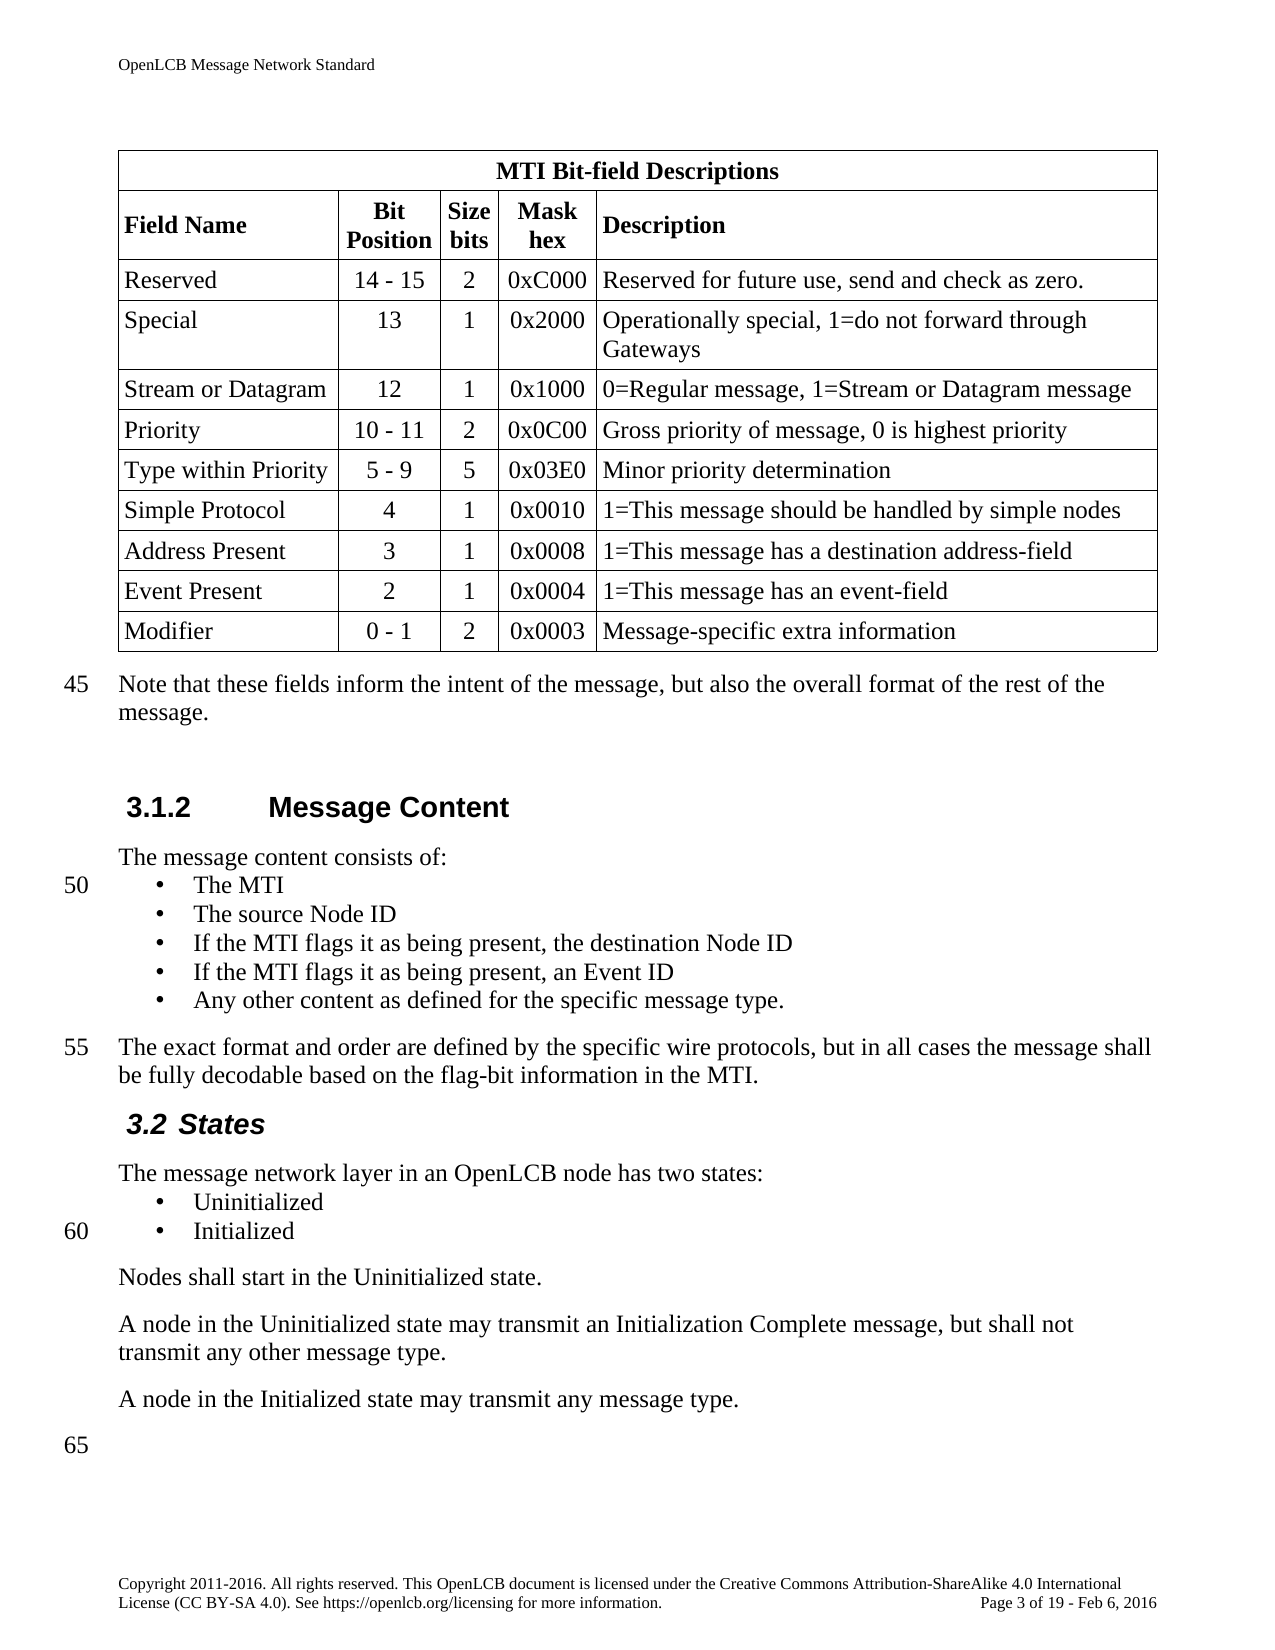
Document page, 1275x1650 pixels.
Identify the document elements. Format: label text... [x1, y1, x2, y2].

text A node in the Uninitialized state may transmit an Initialization Complete message, but shall not transmit any other message type. [118, 1309, 1157, 1366]
text A node in the Initialized state may transmit any message type. [118, 1384, 1157, 1413]
table_cell 13 [339, 301, 440, 369]
table_cell 0x0C00 [499, 410, 596, 449]
table_cell 1 [441, 370, 498, 409]
table_cell 2 [441, 260, 498, 300]
table_cell 2 [441, 612, 498, 651]
text The message network layer in an OpenLCB node has two states: [118, 1158, 1157, 1187]
table_cell 0xC000 [499, 260, 596, 300]
text Note that these fields inform the intent of the message, but also the overall format of the rest of the message. [118, 669, 1157, 726]
table_header MTI Bit-field Descriptions [119, 151, 1157, 190]
table_cell 1=This message has an event-field [597, 571, 1157, 611]
table_cell Stream or Datagram [119, 370, 338, 409]
table_cell Address Present [119, 531, 338, 570]
list The MTI [156, 870, 1157, 899]
table_cell Field Name [119, 191, 338, 259]
table_cell Event Present [119, 571, 338, 611]
table_cell 5 [441, 450, 498, 490]
table_cell 1 [441, 571, 498, 611]
table_cell 1 [441, 301, 498, 369]
table_cell 5 - 9 [339, 450, 440, 490]
list Any other content as defined for the specific message type. [156, 985, 1157, 1014]
table_cell 10 - 11 [339, 410, 440, 449]
table_cell Minor priority determination [597, 450, 1157, 490]
table_cell 1 [441, 491, 498, 530]
table_cell 2 [339, 571, 440, 611]
table_cell 1=This message has a destination address-field [597, 531, 1157, 570]
table_cell 1=This message should be handled by simple nodes [597, 491, 1157, 530]
subtitle Message Content [118, 790, 1157, 824]
table_cell Special [119, 301, 338, 369]
table_cell Operationally special, 1=do not forward through Gateways [597, 301, 1157, 369]
table_cell Type within Priority [119, 450, 338, 490]
text Nodes shall start in the Uninitialized state. [118, 1262, 1157, 1291]
table_cell 3 [339, 531, 440, 570]
table_cell Description [597, 191, 1157, 259]
table_cell Message-specific extra information [597, 612, 1157, 651]
list If the MTI flags it as being present, an Event ID [156, 957, 1157, 985]
table_cell Bit Position [339, 191, 440, 259]
table_cell 14 - 15 [339, 260, 440, 300]
table_cell 12 [339, 370, 440, 409]
table_cell Size bits [441, 191, 498, 259]
table_cell 4 [339, 491, 440, 530]
table_cell 0 - 1 [339, 612, 440, 651]
table_cell 0x1000 [499, 370, 596, 409]
table_cell 0x0010 [499, 491, 596, 530]
table_cell Reserved [119, 260, 338, 300]
table_cell 0x0003 [499, 612, 596, 651]
table_cell Gross priority of message, 0 is highest priority [597, 410, 1157, 449]
text The exact format and order are defined by the specific wire protocols, but in all cases the message shall be fully decodable based on the flag-bit information in the MTI. [118, 1032, 1157, 1089]
text The message content consists of: [118, 842, 1157, 870]
table_cell 1 [441, 531, 498, 570]
table_cell Modifier [119, 612, 338, 651]
table_cell Priority [119, 410, 338, 449]
table_cell Simple Protocol [119, 491, 338, 530]
table_cell 0x0004 [499, 571, 596, 611]
table_cell 0=Regular message, 1=Stream or Datagram message [597, 370, 1157, 409]
table_cell 0x03E0 [499, 450, 596, 490]
list Initialized [156, 1216, 1157, 1244]
table_cell 2 [441, 410, 498, 449]
subtitle States [118, 1107, 1157, 1141]
table_cell Reserved for future use, send and check as zero. [597, 260, 1157, 300]
table_cell Mask hex [499, 191, 596, 259]
table_cell 0x2000 [499, 301, 596, 369]
list If the MTI flags it as being present, the destination Node ID [156, 928, 1157, 957]
list Uninitialized [156, 1187, 1157, 1216]
table_cell 0x0008 [499, 531, 596, 570]
list The source Node ID [156, 899, 1157, 928]
